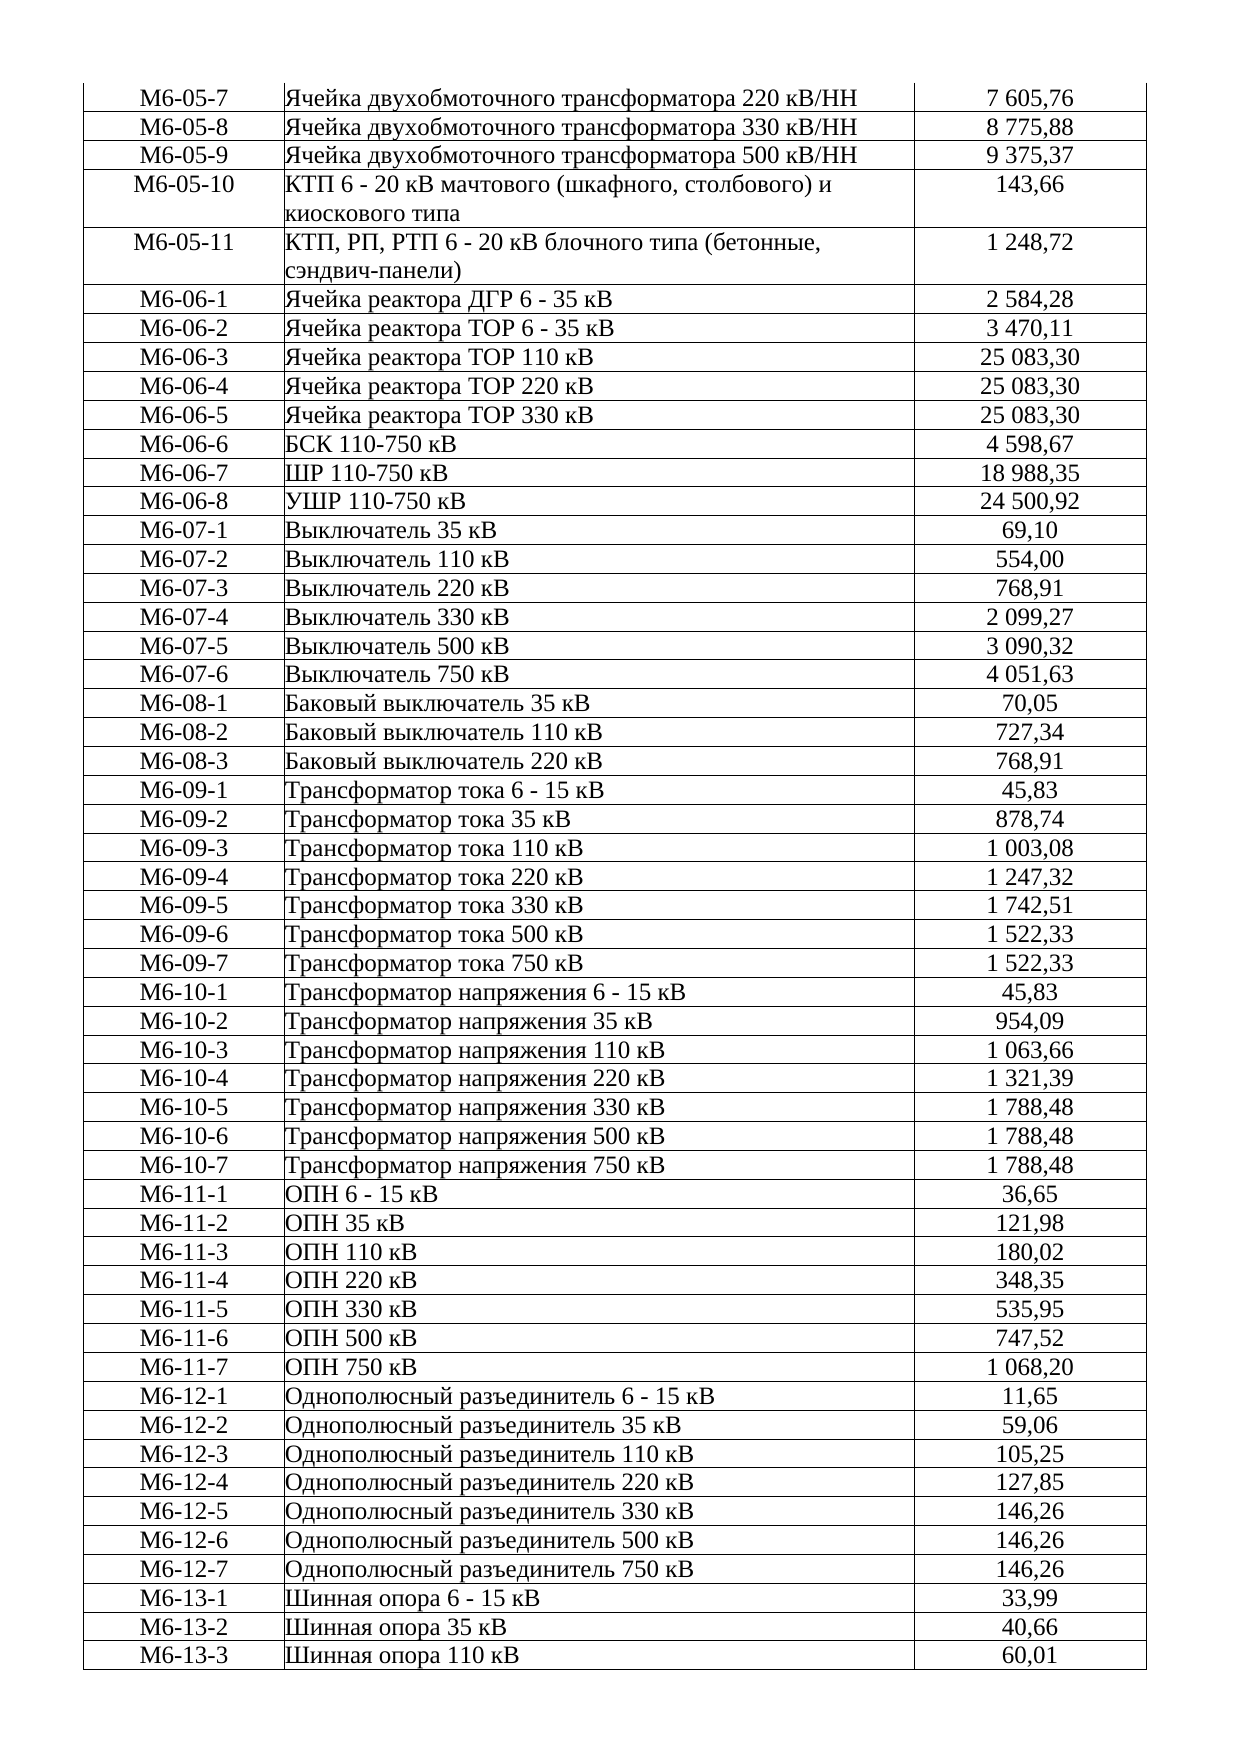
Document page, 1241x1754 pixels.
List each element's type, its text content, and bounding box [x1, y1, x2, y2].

table_cell М6-06-5 [84, 401, 284, 429]
table_cell ОПН 220 кВ [285, 1266, 914, 1294]
table_cell 1 788,48 [915, 1122, 1146, 1150]
table_cell М6-09-2 [84, 805, 284, 833]
table_cell 4 598,67 [915, 430, 1146, 458]
table_cell 33,99 [915, 1584, 1146, 1612]
table_cell Трансформатор тока 330 кВ [285, 891, 914, 919]
table_cell Трансформатор тока 750 кВ [285, 949, 914, 977]
table_cell М6-07-3 [84, 574, 284, 602]
table_cell 121,98 [915, 1209, 1146, 1236]
table_cell М6-08-3 [84, 747, 284, 775]
table_cell М6-10-3 [84, 1036, 284, 1063]
table_cell Трансформатор напряжения 110 кВ [285, 1036, 914, 1063]
table_cell 36,65 [915, 1180, 1146, 1208]
table_cell 1 788,48 [915, 1151, 1146, 1179]
table_cell 878,74 [915, 805, 1146, 833]
table_cell 1 068,20 [915, 1353, 1146, 1381]
table_cell М6-13-2 [84, 1613, 284, 1640]
table_cell 8 775,88 [915, 112, 1146, 140]
table_cell 3 470,11 [915, 314, 1146, 342]
table_cell М6-12-4 [84, 1468, 284, 1496]
table_cell 25 083,30 [915, 343, 1146, 371]
table_cell 1 788,48 [915, 1093, 1146, 1121]
table_cell Ячейка реактора ТОР 110 кВ [285, 343, 914, 371]
table_cell 7 605,76 [915, 83, 1146, 111]
table_cell М6-05-11 [84, 228, 284, 284]
table_cell 1 003,08 [915, 834, 1146, 861]
table_cell 24 500,92 [915, 487, 1146, 515]
table_cell КТП, РП, РТП 6 - 20 кВ блочного типа (бетонные, сэндвич-панели) [285, 228, 914, 284]
table_cell М6-09-5 [84, 891, 284, 919]
table_cell 146,26 [915, 1526, 1146, 1554]
table_cell 554,00 [915, 545, 1146, 573]
table_cell М6-10-7 [84, 1151, 284, 1179]
table_cell Трансформатор тока 110 кВ [285, 834, 914, 861]
table_cell М6-12-1 [84, 1382, 284, 1410]
table_cell М6-11-1 [84, 1180, 284, 1208]
table_cell Шинная опора 6 - 15 кВ [285, 1584, 914, 1612]
table_cell 1 522,33 [915, 920, 1146, 948]
table_cell 4 051,63 [915, 660, 1146, 688]
table_cell 1 522,33 [915, 949, 1146, 977]
table_cell М6-12-7 [84, 1555, 284, 1583]
table_cell ОПН 110 кВ [285, 1237, 914, 1265]
table_cell БСК 110-750 кВ [285, 430, 914, 458]
table_cell 127,85 [915, 1468, 1146, 1496]
table_cell 143,66 [915, 170, 1146, 227]
table_cell Трансформатор тока 220 кВ [285, 862, 914, 890]
table_cell Выключатель 750 кВ [285, 660, 914, 688]
table_cell 1 063,66 [915, 1036, 1146, 1063]
table_cell Ячейка двухобмоточного трансформатора 220 кВ/НН [285, 83, 914, 111]
table_cell М6-05-8 [84, 112, 284, 140]
table_cell М6-05-10 [84, 170, 284, 227]
table_cell Ячейка реактора ТОР 6 - 35 кВ [285, 314, 914, 342]
table_cell 535,95 [915, 1295, 1146, 1323]
table_cell 348,35 [915, 1266, 1146, 1294]
table_cell М6-11-2 [84, 1209, 284, 1236]
table_cell М6-09-6 [84, 920, 284, 948]
table_cell М6-08-1 [84, 689, 284, 717]
table_cell Выключатель 220 кВ [285, 574, 914, 602]
table_cell М6-11-3 [84, 1237, 284, 1265]
table_cell 25 083,30 [915, 401, 1146, 429]
table_cell Ячейка реактора ТОР 330 кВ [285, 401, 914, 429]
table_cell Баковый выключатель 220 кВ [285, 747, 914, 775]
table_cell ОПН 500 кВ [285, 1324, 914, 1352]
table_cell ОПН 330 кВ [285, 1295, 914, 1323]
table_cell 1 742,51 [915, 891, 1146, 919]
table_cell 146,26 [915, 1555, 1146, 1583]
table_cell М6-10-4 [84, 1064, 284, 1092]
table_cell 180,02 [915, 1237, 1146, 1265]
table_cell 11,65 [915, 1382, 1146, 1410]
table_cell М6-09-7 [84, 949, 284, 977]
table_cell М6-06-1 [84, 285, 284, 313]
table_cell М6-07-1 [84, 516, 284, 544]
table_cell М6-12-6 [84, 1526, 284, 1554]
table_cell Трансформатор напряжения 220 кВ [285, 1064, 914, 1092]
table_cell Однополюсный разъединитель 6 - 15 кВ [285, 1382, 914, 1410]
table_cell Однополюсный разъединитель 500 кВ [285, 1526, 914, 1554]
table_cell 9 375,37 [915, 141, 1146, 169]
table_cell 59,06 [915, 1411, 1146, 1439]
table_cell Выключатель 330 кВ [285, 603, 914, 631]
table_cell 25 083,30 [915, 372, 1146, 400]
table_cell 727,34 [915, 718, 1146, 746]
table_cell 45,83 [915, 776, 1146, 804]
table_cell Однополюсный разъединитель 110 кВ [285, 1440, 914, 1467]
table_cell Трансформатор напряжения 6 - 15 кВ [285, 978, 914, 1006]
table_cell Ячейка двухобмоточного трансформатора 330 кВ/НН [285, 112, 914, 140]
table_cell М6-10-5 [84, 1093, 284, 1121]
table_cell М6-05-7 [84, 83, 284, 111]
table_cell Трансформатор напряжения 35 кВ [285, 1007, 914, 1035]
table_cell М6-06-6 [84, 430, 284, 458]
table_cell М6-09-1 [84, 776, 284, 804]
table_cell М6-10-1 [84, 978, 284, 1006]
table_cell М6-11-7 [84, 1353, 284, 1381]
table_cell М6-05-9 [84, 141, 284, 169]
table_cell 1 248,72 [915, 228, 1146, 284]
table_cell М6-09-4 [84, 862, 284, 890]
table_cell 60,01 [915, 1641, 1146, 1669]
table_cell 18 988,35 [915, 459, 1146, 486]
table_cell ОПН 35 кВ [285, 1209, 914, 1236]
table_cell М6-07-6 [84, 660, 284, 688]
table_cell 2 584,28 [915, 285, 1146, 313]
table_cell Шинная опора 35 кВ [285, 1613, 914, 1640]
table_cell Трансформатор тока 6 - 15 кВ [285, 776, 914, 804]
table_cell Ячейка реактора ТОР 220 кВ [285, 372, 914, 400]
table_cell 40,66 [915, 1613, 1146, 1640]
table_cell Шинная опора 110 кВ [285, 1641, 914, 1669]
table_cell 768,91 [915, 574, 1146, 602]
table_cell М6-09-3 [84, 834, 284, 861]
table_cell М6-07-4 [84, 603, 284, 631]
table_cell 954,09 [915, 1007, 1146, 1035]
table_cell Однополюсный разъединитель 330 кВ [285, 1497, 914, 1525]
table_cell 69,10 [915, 516, 1146, 544]
table_cell М6-06-2 [84, 314, 284, 342]
table_cell 45,83 [915, 978, 1146, 1006]
table_cell УШР 110-750 кВ [285, 487, 914, 515]
table_cell М6-13-1 [84, 1584, 284, 1612]
table_cell М6-06-3 [84, 343, 284, 371]
table_cell 1 321,39 [915, 1064, 1146, 1092]
table_cell Выключатель 500 кВ [285, 632, 914, 659]
table_cell 747,52 [915, 1324, 1146, 1352]
table_cell Трансформатор напряжения 500 кВ [285, 1122, 914, 1150]
table_cell М6-07-5 [84, 632, 284, 659]
table_cell 146,26 [915, 1497, 1146, 1525]
table_cell Ячейка двухобмоточного трансформатора 500 кВ/НН [285, 141, 914, 169]
table_cell М6-07-2 [84, 545, 284, 573]
table_cell Трансформатор тока 35 кВ [285, 805, 914, 833]
table_cell М6-11-4 [84, 1266, 284, 1294]
table_cell Однополюсный разъединитель 35 кВ [285, 1411, 914, 1439]
table_cell 70,05 [915, 689, 1146, 717]
table_cell М6-10-6 [84, 1122, 284, 1150]
table_cell М6-06-7 [84, 459, 284, 486]
table_cell Однополюсный разъединитель 220 кВ [285, 1468, 914, 1496]
table_cell Выключатель 35 кВ [285, 516, 914, 544]
table_cell Однополюсный разъединитель 750 кВ [285, 1555, 914, 1583]
table_cell 1 247,32 [915, 862, 1146, 890]
table_cell М6-11-6 [84, 1324, 284, 1352]
table_cell Трансформатор напряжения 330 кВ [285, 1093, 914, 1121]
table_cell М6-12-5 [84, 1497, 284, 1525]
table_cell М6-06-4 [84, 372, 284, 400]
table_cell ШР 110-750 кВ [285, 459, 914, 486]
table_cell 105,25 [915, 1440, 1146, 1467]
table_cell М6-06-8 [84, 487, 284, 515]
table_cell Трансформатор напряжения 750 кВ [285, 1151, 914, 1179]
table_cell Выключатель 110 кВ [285, 545, 914, 573]
table_cell М6-10-2 [84, 1007, 284, 1035]
table_cell М6-12-3 [84, 1440, 284, 1467]
table_cell 3 090,32 [915, 632, 1146, 659]
table_cell Баковый выключатель 35 кВ [285, 689, 914, 717]
table_cell Баковый выключатель 110 кВ [285, 718, 914, 746]
table_cell М6-11-5 [84, 1295, 284, 1323]
table_cell Трансформатор тока 500 кВ [285, 920, 914, 948]
table_cell М6-13-3 [84, 1641, 284, 1669]
table_cell КТП 6 - 20 кВ мачтового (шкафного, столбового) и киоскового типа [285, 170, 914, 227]
table_cell ОПН 6 - 15 кВ [285, 1180, 914, 1208]
table_cell М6-08-2 [84, 718, 284, 746]
table_cell 768,91 [915, 747, 1146, 775]
table_cell М6-12-2 [84, 1411, 284, 1439]
table_cell 2 099,27 [915, 603, 1146, 631]
table_cell ОПН 750 кВ [285, 1353, 914, 1381]
table_cell Ячейка реактора ДГР 6 - 35 кВ [285, 285, 914, 313]
